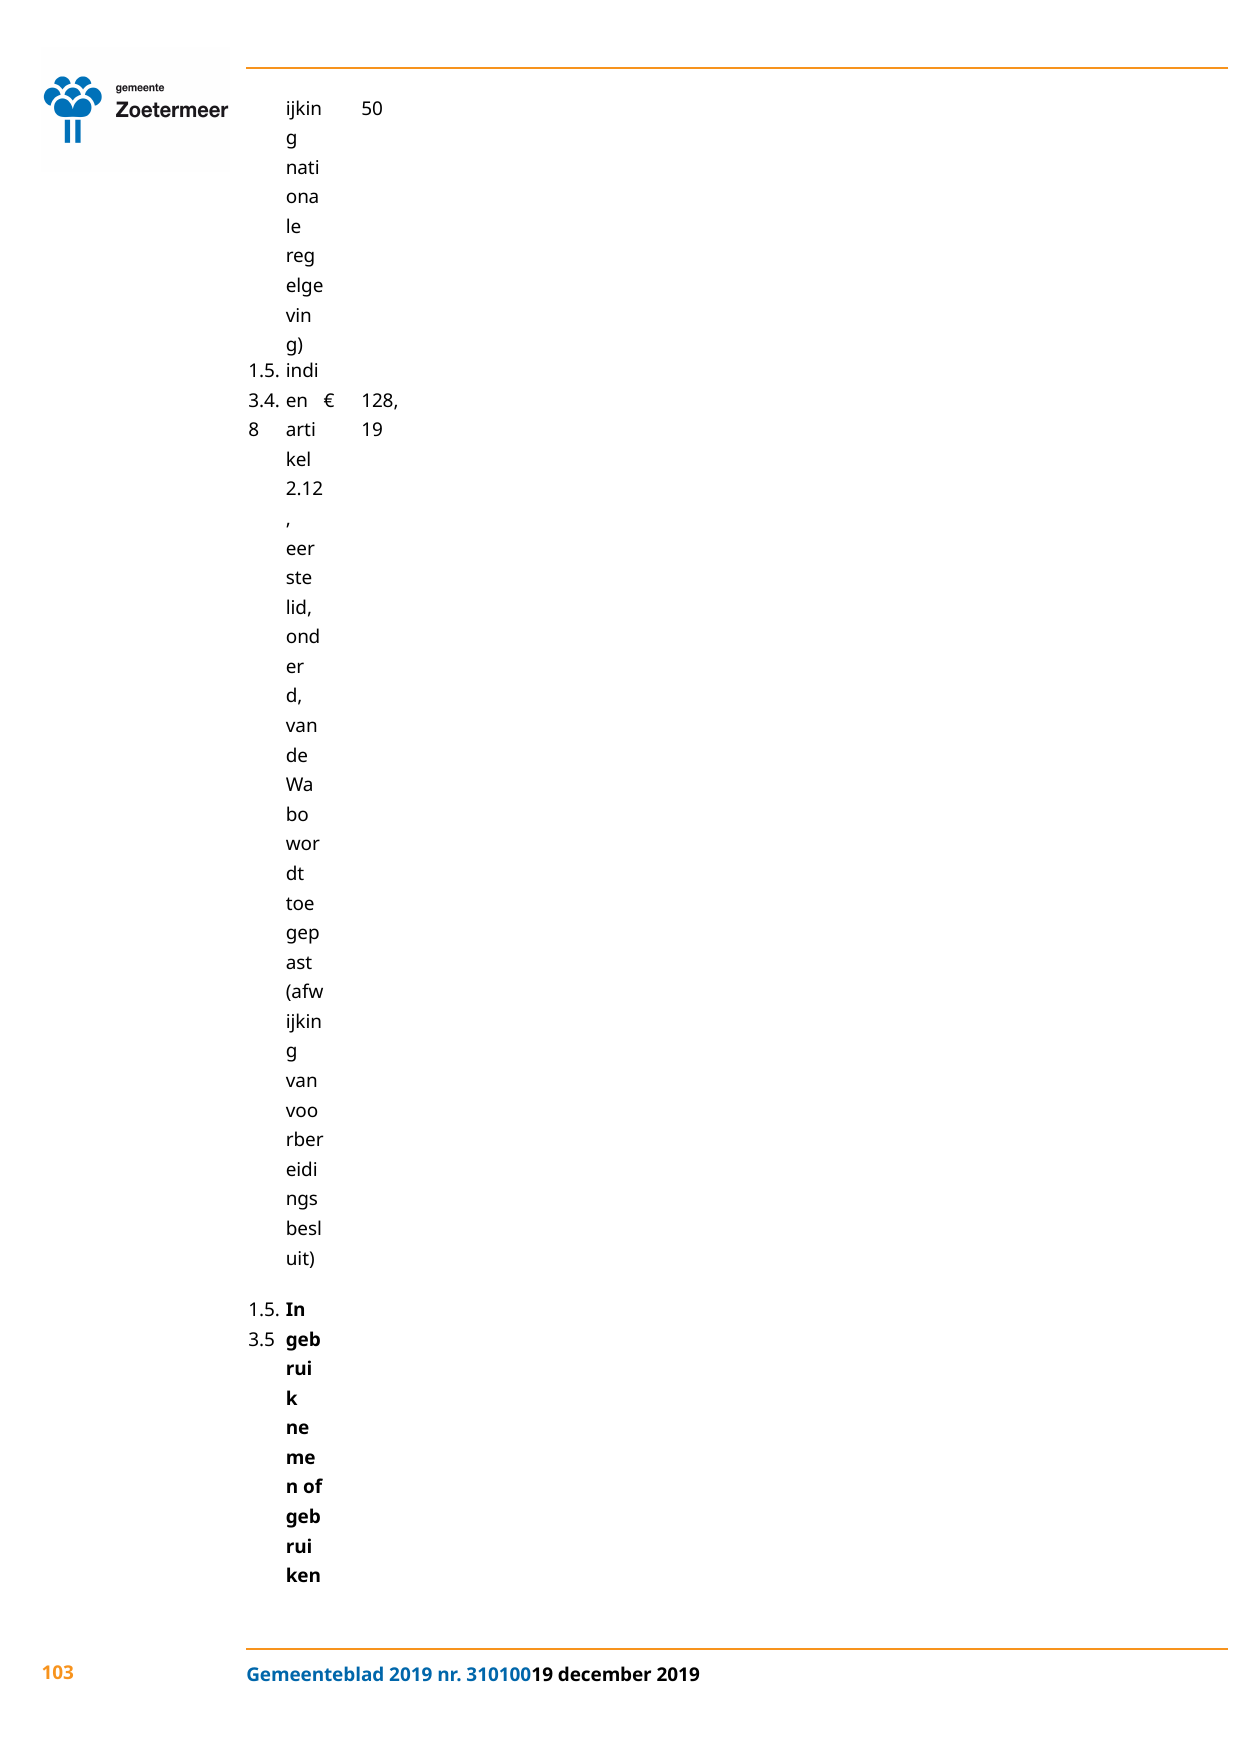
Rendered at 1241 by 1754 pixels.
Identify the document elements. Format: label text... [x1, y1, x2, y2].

table_cell [323, 1270, 361, 1296]
table_cell [361, 1270, 398, 1296]
table_cell indien artikel 2.12, eerste lid, onder d, van de Wabo wordt toegepast (afwijking van voorbereidingsbesluit) [286, 357, 323, 1270]
table_cell 1.5.3.4.8 [248, 357, 286, 1270]
table_cell [248, 1270, 286, 1296]
table_cell € [323, 95, 361, 357]
table_cell (afwijking nationale regelgeving) [286, 95, 323, 357]
table_cell [286, 1270, 323, 1296]
table_cell [248, 95, 286, 357]
table_cell 1.5.3.5 [248, 1296, 286, 1588]
picture [41, 47, 231, 172]
table_cell 50 [361, 95, 398, 357]
table_cell In gebruik nemen of gebruiken [286, 1296, 323, 1588]
table_cell [361, 1296, 398, 1588]
table_cell € [323, 357, 361, 1270]
table_cell 128,19 [361, 357, 398, 1270]
table_cell [323, 1296, 361, 1588]
